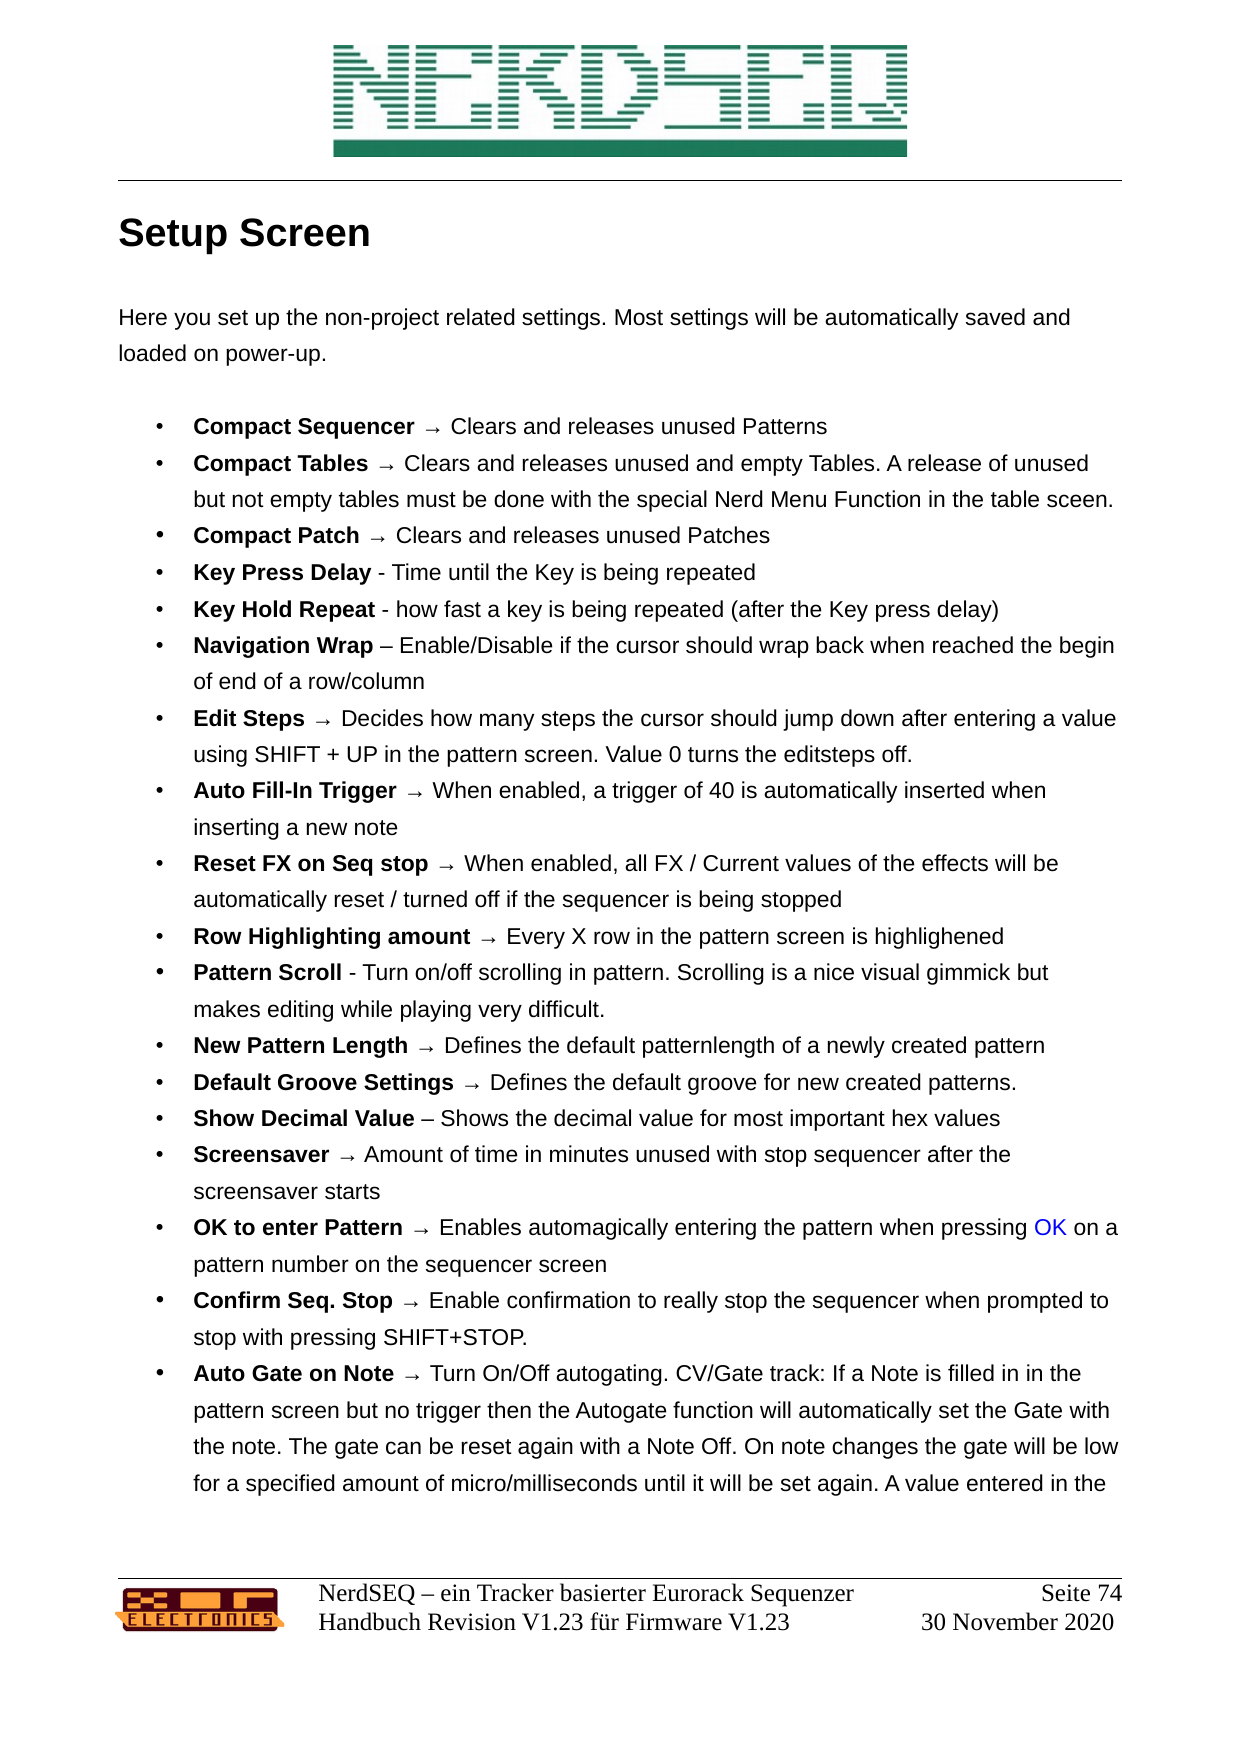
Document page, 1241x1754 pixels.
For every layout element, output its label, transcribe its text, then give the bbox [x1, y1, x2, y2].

list Row Highlighting amount → Every X row in the pattern screen is highlighened [156, 923, 1122, 949]
list Edit Steps → Decides how many steps the cursor should jump down after entering a value using SHIFT + UP in the pattern screen. Value 0 turns the editsteps off. [156, 705, 1122, 767]
list Auto Gate on Note → Turn On/Off autogating. CV/Gate track: If a Note is filled in in the pattern screen but no trigger then the Autogate function will automatically set the Gate with the note. The gate can be reset again with a Note Off. On note changes the gate will be low for a specified amount of micro/milliseconds until it will be set again. A value entered in the [156, 1360, 1122, 1496]
list Default Groove Settings → Defines the default groove for new created patterns. [156, 1069, 1122, 1095]
list Show Decimal Value – Shows the decimal value for most important hex values [156, 1105, 1122, 1131]
list New Pattern Length → Defines the default patternlength of a newly created pattern [156, 1032, 1122, 1059]
picture [333, 45, 908, 157]
list Auto Fill-In Trigger → When enabled, a trigger of 40 is automatically inserted when inserting a new note [156, 777, 1122, 840]
list Key Hold Repeat - how fast a key is being repeated (after the Key press delay) [156, 596, 1122, 622]
list Compact Tables → Clears and releases unused and empty Tables. A release of unused but not empty tables must be done with the special Nerd Menu Function in the table sceen. [156, 449, 1122, 512]
list Navigation Wrap – Enable/Disable if the cursor should wrap back when reached the begin of end of a row/column [156, 632, 1122, 695]
subtitle Setup Screen [118, 209, 1122, 255]
text Here you set up the non-project related settings. Most settings will be automatically saved and loaded on power-up. [118, 304, 1122, 367]
list Confirm Seq. Stop → Enable confirmation to really stop the sequencer when prompted to stop with pressing SHIFT+STOP. [156, 1287, 1122, 1350]
picture [115, 1584, 285, 1634]
list Compact Sequencer → Clears and releases unused Patterns [156, 413, 1122, 439]
list OK to enter Pattern → Enables automagically entering the pattern when pressing OK on a pattern number on the sequencer screen [156, 1214, 1122, 1277]
list Pattern Scroll - Turn on/off scrolling in pattern. Scrolling is a nice visual gimmick but makes editing while playing very difficult. [156, 959, 1122, 1022]
list Screensaver → Amount of time in minutes unused with stop sequencer after the screensaver starts [156, 1141, 1122, 1204]
list Reset FX on Seq stop → When enabled, all FX / Current values of the effects will be automatically reset / turned off if the sequencer is being stopped [156, 850, 1122, 913]
list Compact Patch → Clears and releases unused Patches [156, 522, 1122, 549]
list Key Press Delay - Time until the Key is being repeated [156, 559, 1122, 586]
